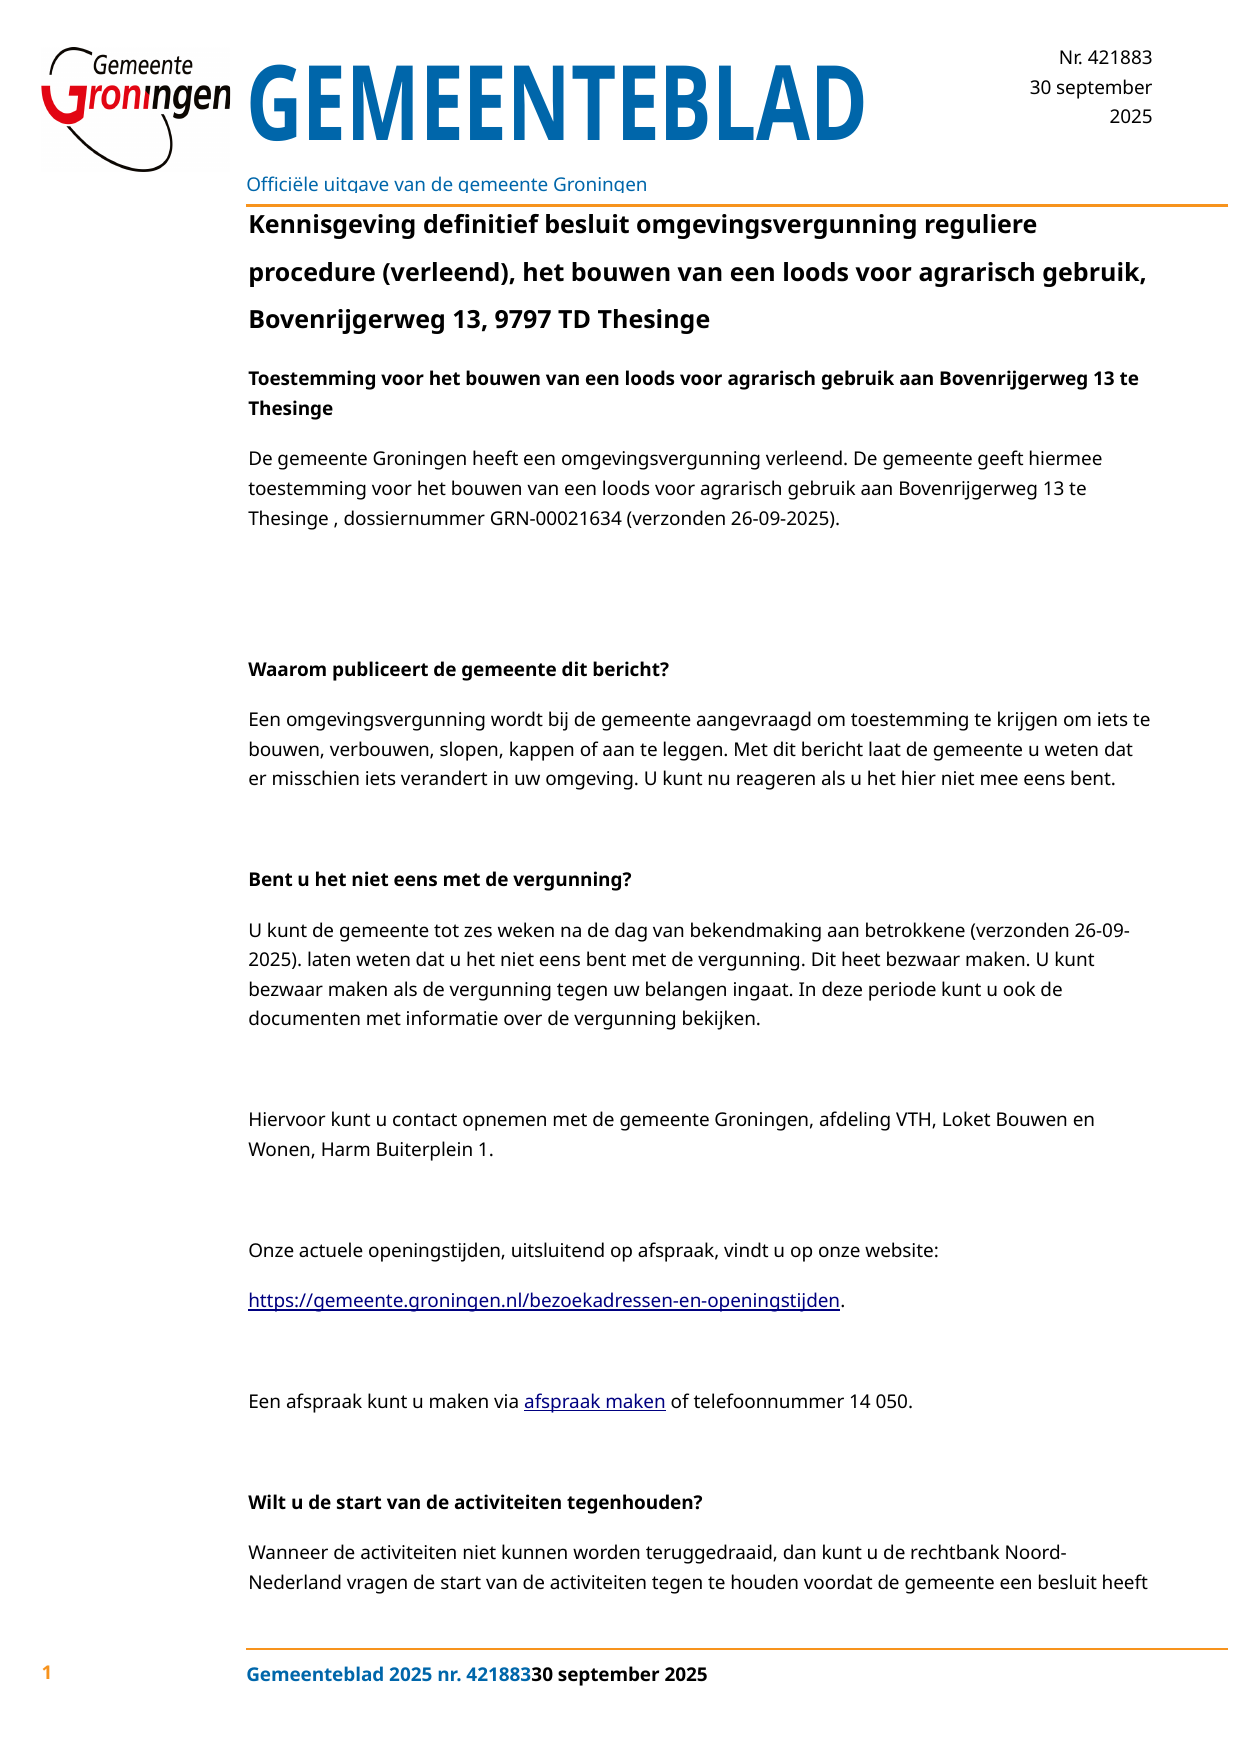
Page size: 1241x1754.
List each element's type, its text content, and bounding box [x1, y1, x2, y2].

text De gemeente Groningen heeft een omgevingsvergunning verleend. De gemeente geeft hiermee toestemming voor het bouwen van een loods voor agrarisch gebruik aan Bovenrijgerweg 13 te Thesinge , dossiernummer GRN-00021634 (verzonden 26-09-2025). [248, 446, 1152, 530]
text Wilt u de start van de activiteiten tegenhouden? [248, 1489, 1152, 1514]
text Kennisgeving definitief besluit omgevingsvergunning reguliere procedure (verleend), het bouwen van een loods voor agrarisch gebruik, Bovenrijgerweg 13, 9797 TD Thesinge [248, 207, 1152, 336]
text Wanneer de activiteiten niet kunnen worden teruggedraaid, dan kunt u de rechtbank Noord-Nederland vragen de start van de activiteiten tegen te houden voordat de gemeente een besluit heeft [248, 1539, 1152, 1594]
text Bent u het niet eens met de vergunning? [248, 866, 1152, 892]
text Een omgevingsvergunning wordt bij de gemeente aangevraagd om toestemming te krijgen om iets te bouwen, verbouwen, slopen, kappen of aan te leggen. Met dit bericht laat de gemeente u weten dat er misschien iets verandert in uw omgeving. U kunt nu reageren als u het hier niet mee eens bent. [248, 706, 1152, 791]
text https://gemeente.groningen.nl/bezoekadressen-en-openingstijden. [248, 1287, 1152, 1313]
text Waarom publiceert de gemeente dit bericht? [248, 656, 1152, 682]
text Toestemming voor het bouwen van een loods voor agrarisch gebruik aan Bovenrijgerweg 13 te Thesinge [248, 366, 1152, 421]
text Hiervoor kunt u contact opnemen met de gemeente Groningen, afdeling VTH, Loket Bouwen en Wonen, Harm Buiterplein 1. [248, 1106, 1152, 1162]
text Een afspraak kunt u maken via afspraak maken of telefoonnummer 14 050. [248, 1388, 1152, 1414]
text Onze actuele openingstijden, uitsluitend op afspraak, vindt u op onze website: [248, 1237, 1152, 1262]
text U kunt de gemeente tot zes weken na de dag van bekendmaking aan betrokkene (verzonden 26-09-2025). laten weten dat u het niet eens bent met de vergunning. Dit heet bezwaar maken. U kunt bezwaar maken als de vergunning tegen uw belangen ingaat. In deze periode kunt u ook de documenten met informatie over de vergunning bekijken. [248, 917, 1152, 1031]
picture [41, 47, 231, 172]
